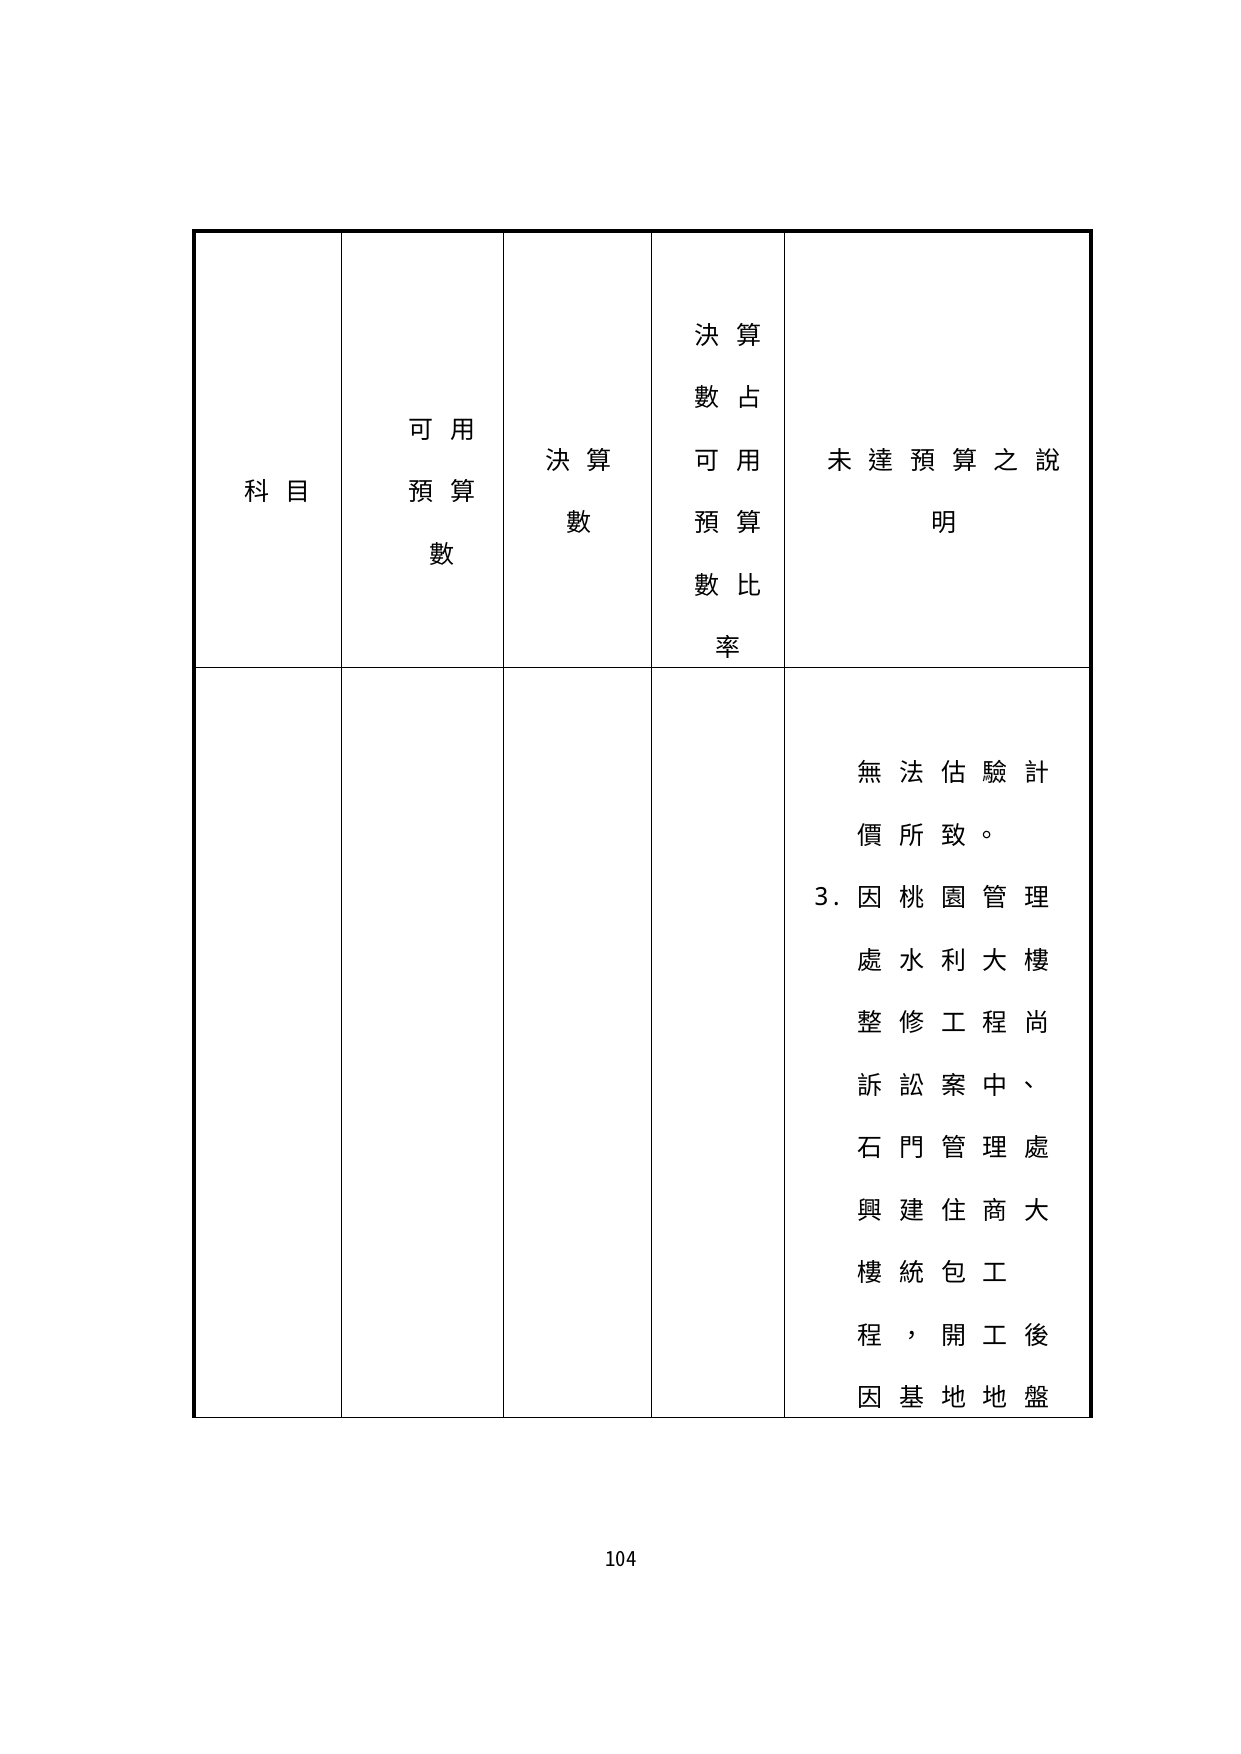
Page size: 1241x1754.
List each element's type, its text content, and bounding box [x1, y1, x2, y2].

table_cell 無法估驗計價所致。 3.因桃園管理處水利大樓整修工程尚訴訟案中、石門管理處興建住商大樓統包工程，開工後因基地地盤 [785, 668, 1089, 1417]
table_cell [504, 668, 651, 1417]
table_header 未達預算之說明 [785, 233, 1089, 667]
table_cell [196, 668, 341, 1417]
table_header 可用預算數 [342, 233, 503, 667]
table_cell [652, 668, 784, 1417]
table_header 科目 [196, 233, 341, 667]
table_header 決算數占可用預算數比率 [652, 233, 784, 667]
table_cell [342, 668, 503, 1417]
table_header 決算數 [504, 233, 651, 667]
